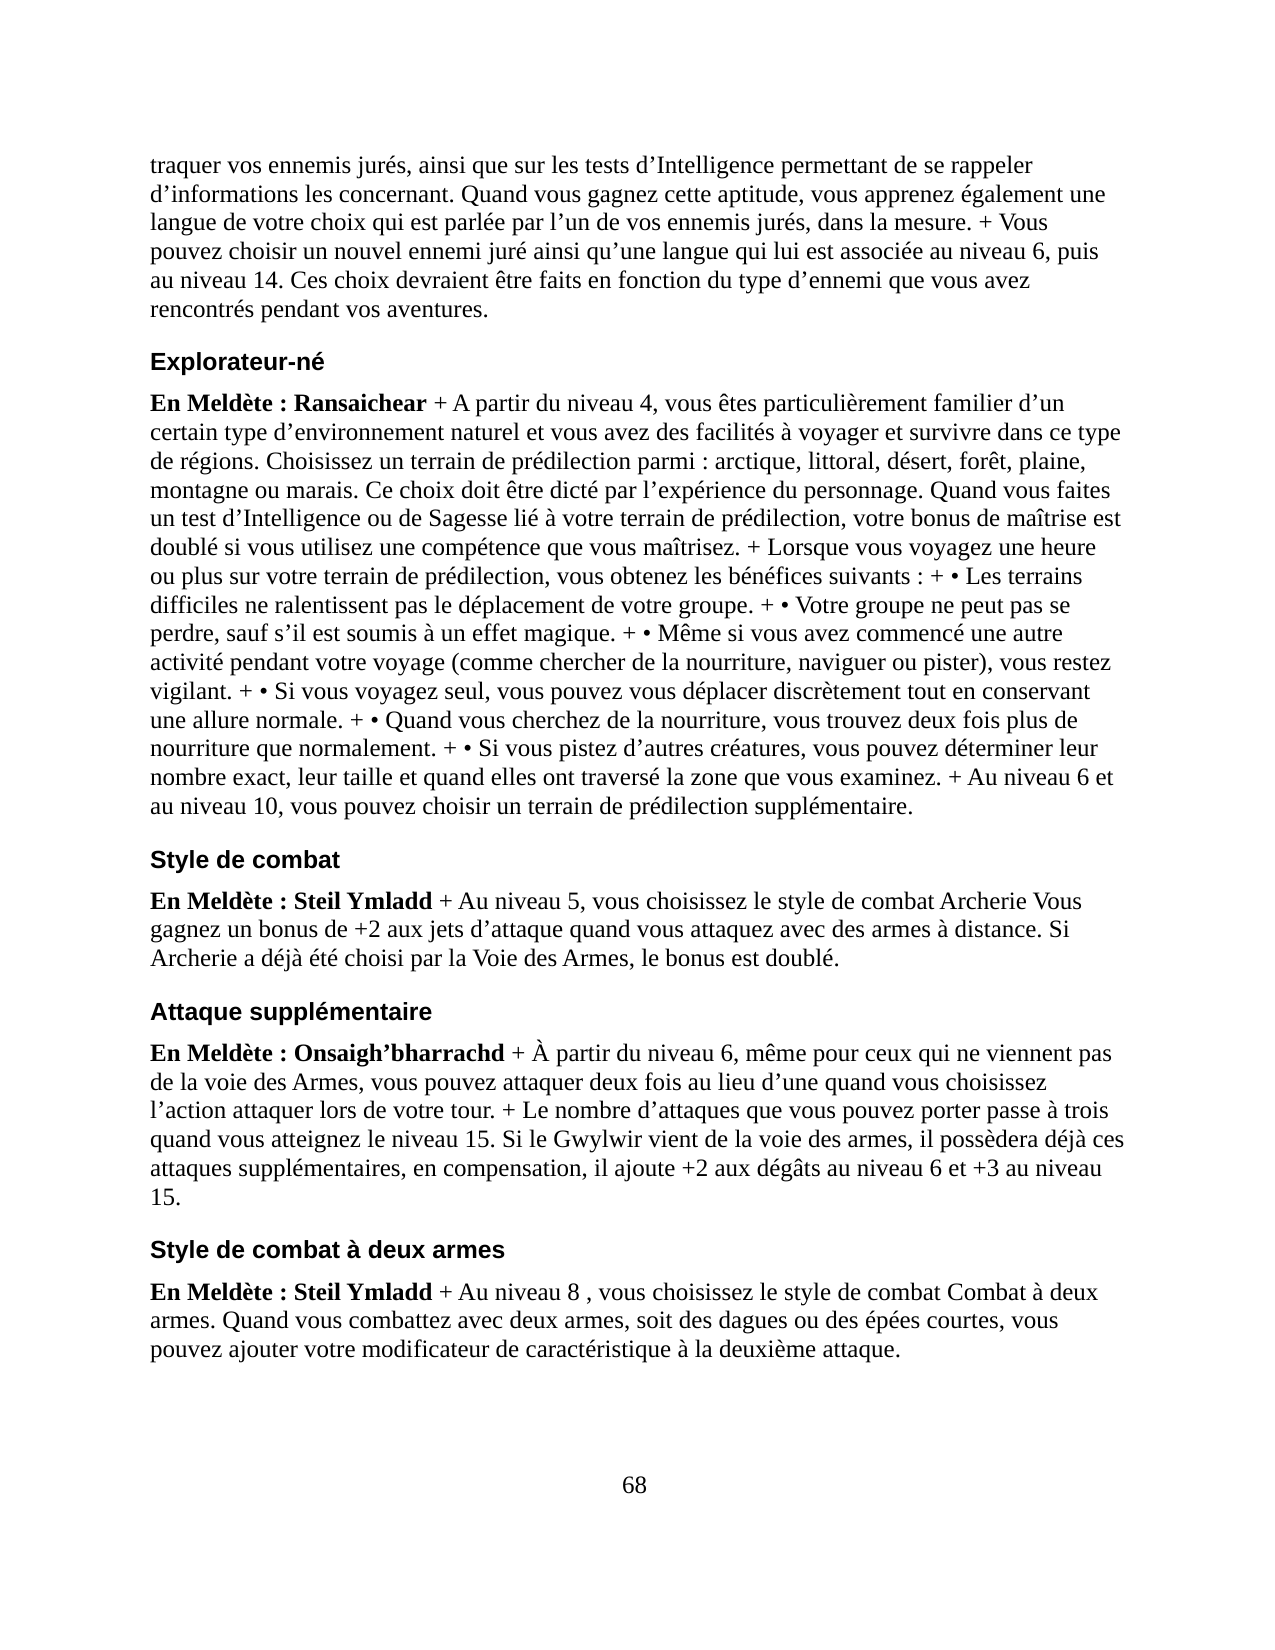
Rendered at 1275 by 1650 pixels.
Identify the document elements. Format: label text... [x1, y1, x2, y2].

text traquer vos ennemis jurés, ainsi que sur les tests d’Intelligence permettant de se rappeler d’informations les concernant. Quand vous gagnez cette aptitude, vous apprenez également une langue de votre choix qui est parlée par l’un de vos ennemis jurés, dans la mesure. + Vous pouvez choisir un nouvel ennemi juré ainsi qu’une langue qui lui est associée au niveau 6, puis au niveau 14. Ces choix devraient être faits en fonction du type d’ennemi que vous avez rencontrés pendant vos aventures. [150, 150, 1125, 322]
text En Meldète : Onsaigh’bharrachd + À partir du niveau 6, même pour ceux qui ne viennent pas de la voie des Armes, vous pouvez attaquer deux fois au lieu d’une quand vous choisissez l’action attaquer lors de votre tour. + Le nombre d’attaques que vous pouvez porter passe à trois quand vous atteignez le niveau 15. Si le Gwylwir vient de la voie des armes, il possèdera déjà ces attaques supplémentaires, en compensation, il ajoute +2 aux dégâts au niveau 6 et +3 au niveau 15. [150, 1038, 1125, 1211]
subtitle Attaque supplémentaire [150, 997, 1125, 1026]
text En Meldète : Ransaichear + A partir du niveau 4, vous êtes particulièrement familier d’un certain type d’environnement naturel et vous avez des facilités à voyager et survivre dans ce type de régions. Choisissez un terrain de prédilection parmi : arctique, littoral, désert, forêt, plaine, montagne ou marais. Ce choix doit être dicté par l’expérience du personnage. Quand vous faites un test d’Intelligence ou de Sagesse lié à votre terrain de prédilection, votre bonus de maîtrise est doublé si vous utilisez une compétence que vous maîtrisez. + Lorsque vous voyagez une heure ou plus sur votre terrain de prédilection, vous obtenez les bénéfices suivants : + • Les terrains difficiles ne ralentissent pas le déplacement de votre groupe. + • Votre groupe ne peut pas se perdre, sauf s’il est soumis à un effet magique. + • Même si vous avez commencé une autre activité pendant votre voyage (comme chercher de la nourriture, naviguer ou pister), vous restez vigilant. + • Si vous voyagez seul, vous pouvez vous déplacer discrètement tout en conservant une allure normale. + • Quand vous cherchez de la nourriture, vous trouvez deux fois plus de nourriture que normalement. + • Si vous pistez d’autres créatures, vous pouvez déterminer leur nombre exact, leur taille et quand elles ont traversé la zone que vous examinez. + Au niveau 6 et au niveau 10, vous pouvez choisir un terrain de prédilection supplémentaire. [150, 388, 1125, 820]
text En Meldète : Steil Ymladd + Au niveau 5, vous choisissez le style de combat Archerie Vous gagnez un bonus de +2 aux jets d’attaque quand vous attaquez avec des armes à distance. Si Archerie a déjà été choisi par la Voie des Armes, le bonus est doublé. [150, 886, 1125, 972]
subtitle Style de combat à deux armes [150, 1236, 1125, 1264]
subtitle Style de combat [150, 845, 1125, 873]
text En Meldète : Steil Ymladd + Au niveau 8 , vous choisissez le style de combat Combat à deux armes. Quand vous combattez avec deux armes, soit des dagues ou des épées courtes, vous pouvez ajouter votre modificateur de caractéristique à la deuxième attaque. [150, 1277, 1125, 1363]
subtitle Explorateur-né [150, 347, 1125, 376]
